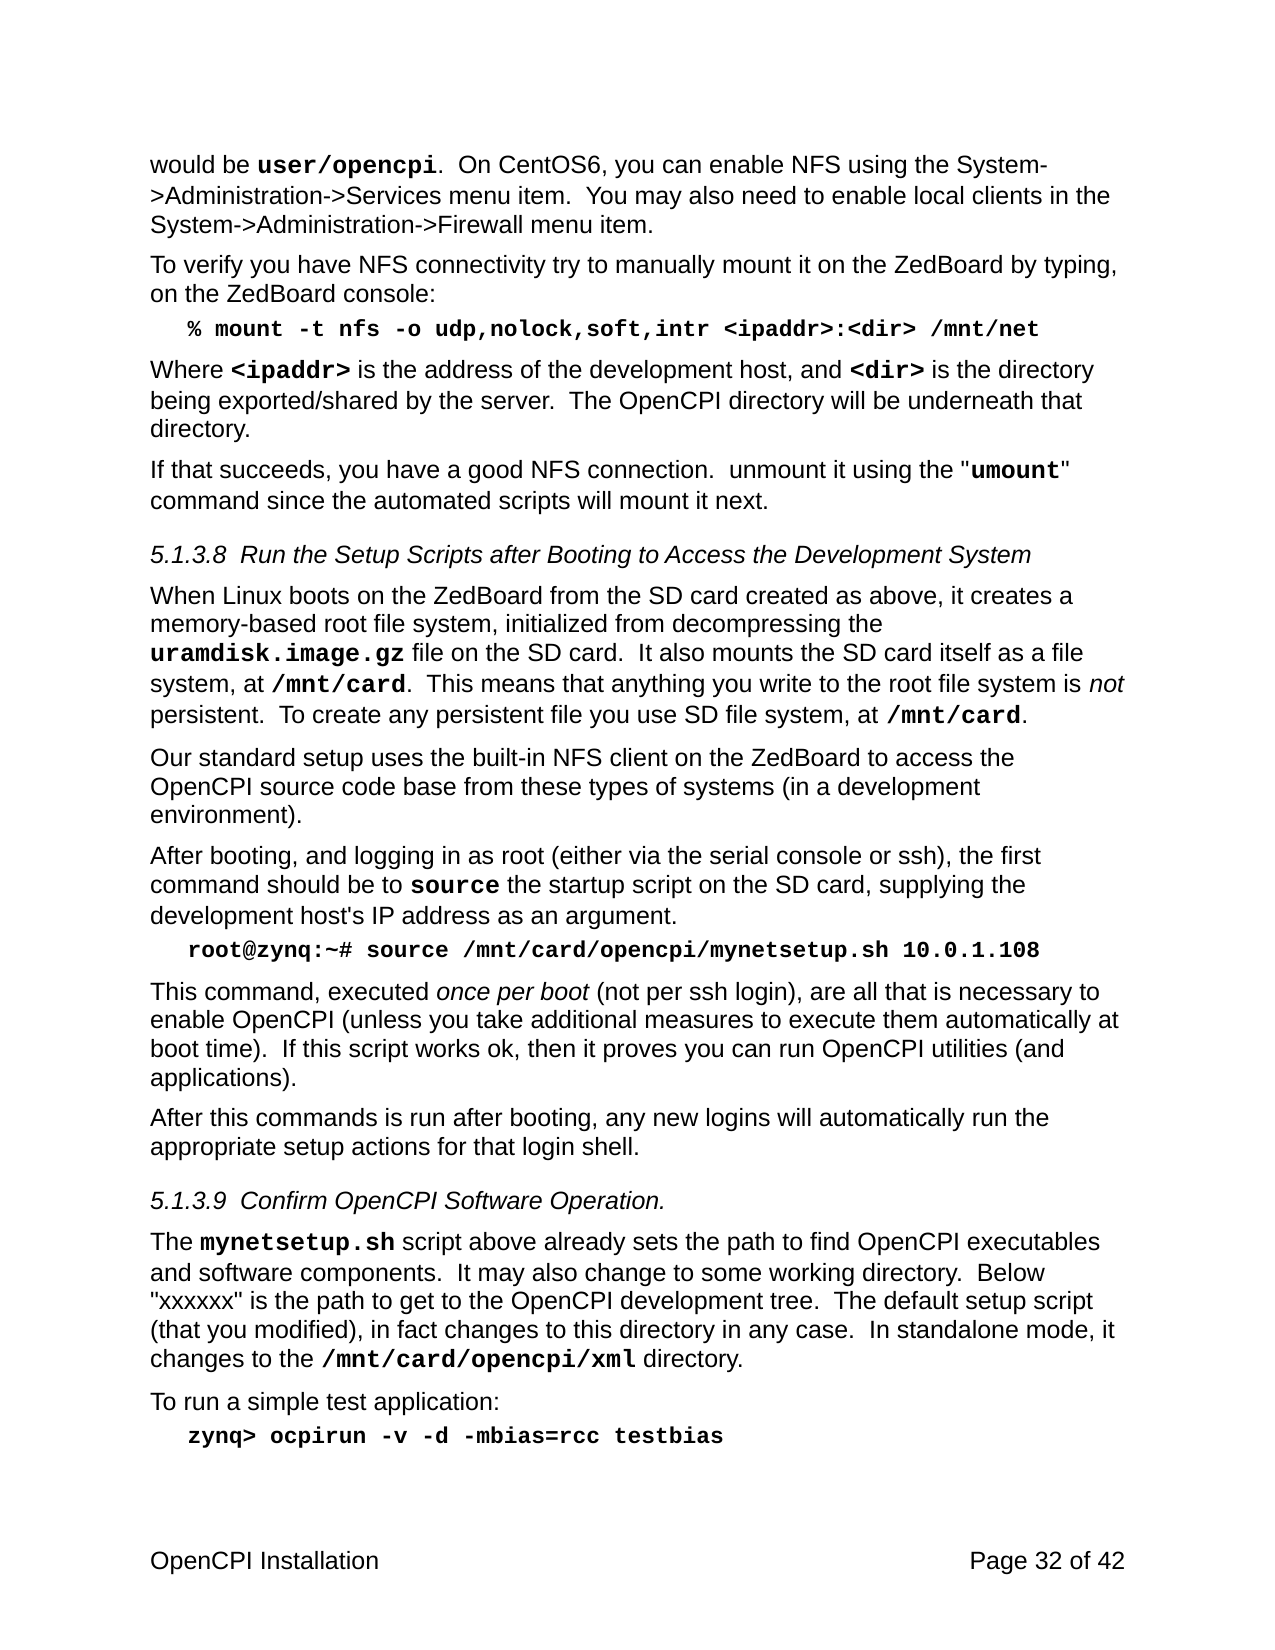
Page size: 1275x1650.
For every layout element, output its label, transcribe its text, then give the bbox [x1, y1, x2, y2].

text % mount -t nfs -o udp,nolock,soft,intr <ipaddr>:<dir> /mnt/net [187, 317, 1125, 343]
text This command, executed once per boot (not per ssh login), are all that is necessary to enable OpenCPI (unless you take additional measures to execute them automatically at boot time). If this script works ok, then it proves you can run OpenCPI utilities (and applications). [150, 976, 1125, 1091]
text zynq> ocpirun -v -d -mbias=rcc testbias [187, 1424, 1125, 1450]
text Our standard setup uses the built-in NFS client on the ZedBoard to access the OpenCPI source code base from these types of systems (in a development environment). [150, 743, 1125, 829]
text Where <ipaddr> is the address of the development host, and <dir> is the directory being exported/shared by the server. The OpenCPI directory will be underneath that directory. [150, 355, 1125, 443]
text If that succeeds, you have a good NFS connection. unmount it using the "umount" command since the automated scripts will mount it next. [150, 455, 1125, 515]
text The mynetsetup.sh script above already sets the path to find OpenCPI executables and software components. It may also change to some working directory. Below "xxxxxx" is the path to get to the OpenCPI development tree. The default setup script (that you modified), in fact changes to this directory in any case. In standalone mode, it changes to the /mnt/card/opencpi/xml directory. [150, 1227, 1125, 1375]
subtitle Confirm OpenCPI Software Operation. [150, 1186, 1125, 1215]
text To run a simple test application: [150, 1387, 1125, 1416]
text would be user/opencpi. On CentOS6, you can enable NFS using the System->Administration->Services menu item. You may also need to enable local clients in the System->Administration->Firewall menu item. [150, 150, 1125, 238]
subtitle Run the Setup Scripts after Booting to Access the Development System [150, 540, 1125, 569]
text After booting, and logging in as root (either via the serial console or ssh), the first command should be to source the startup script on the SD card, supplying the development host's IP address as an argument. [150, 841, 1125, 929]
text root@zynq:~# source /mnt/card/opencpi/mynetsetup.sh 10.0.1.108 [187, 938, 1125, 964]
text To verify you have NFS connectivity try to manually mount it on the ZedBoard by typing, on the ZedBoard console: [150, 250, 1125, 308]
text After this commands is run after booting, any new logins will automatically run the appropriate setup actions for that login shell. [150, 1103, 1125, 1161]
text When Linux boots on the ZedBoard from the SD card created as above, it creates a memory-based root file system, initialized from decompressing the uramdisk.image.gz file on the SD card. It also mounts the SD card itself as a file system, at /mnt/card. This means that anything you write to the root file system is not persistent. To create any persistent file you use SD file system, at /mnt/card. [150, 581, 1125, 731]
